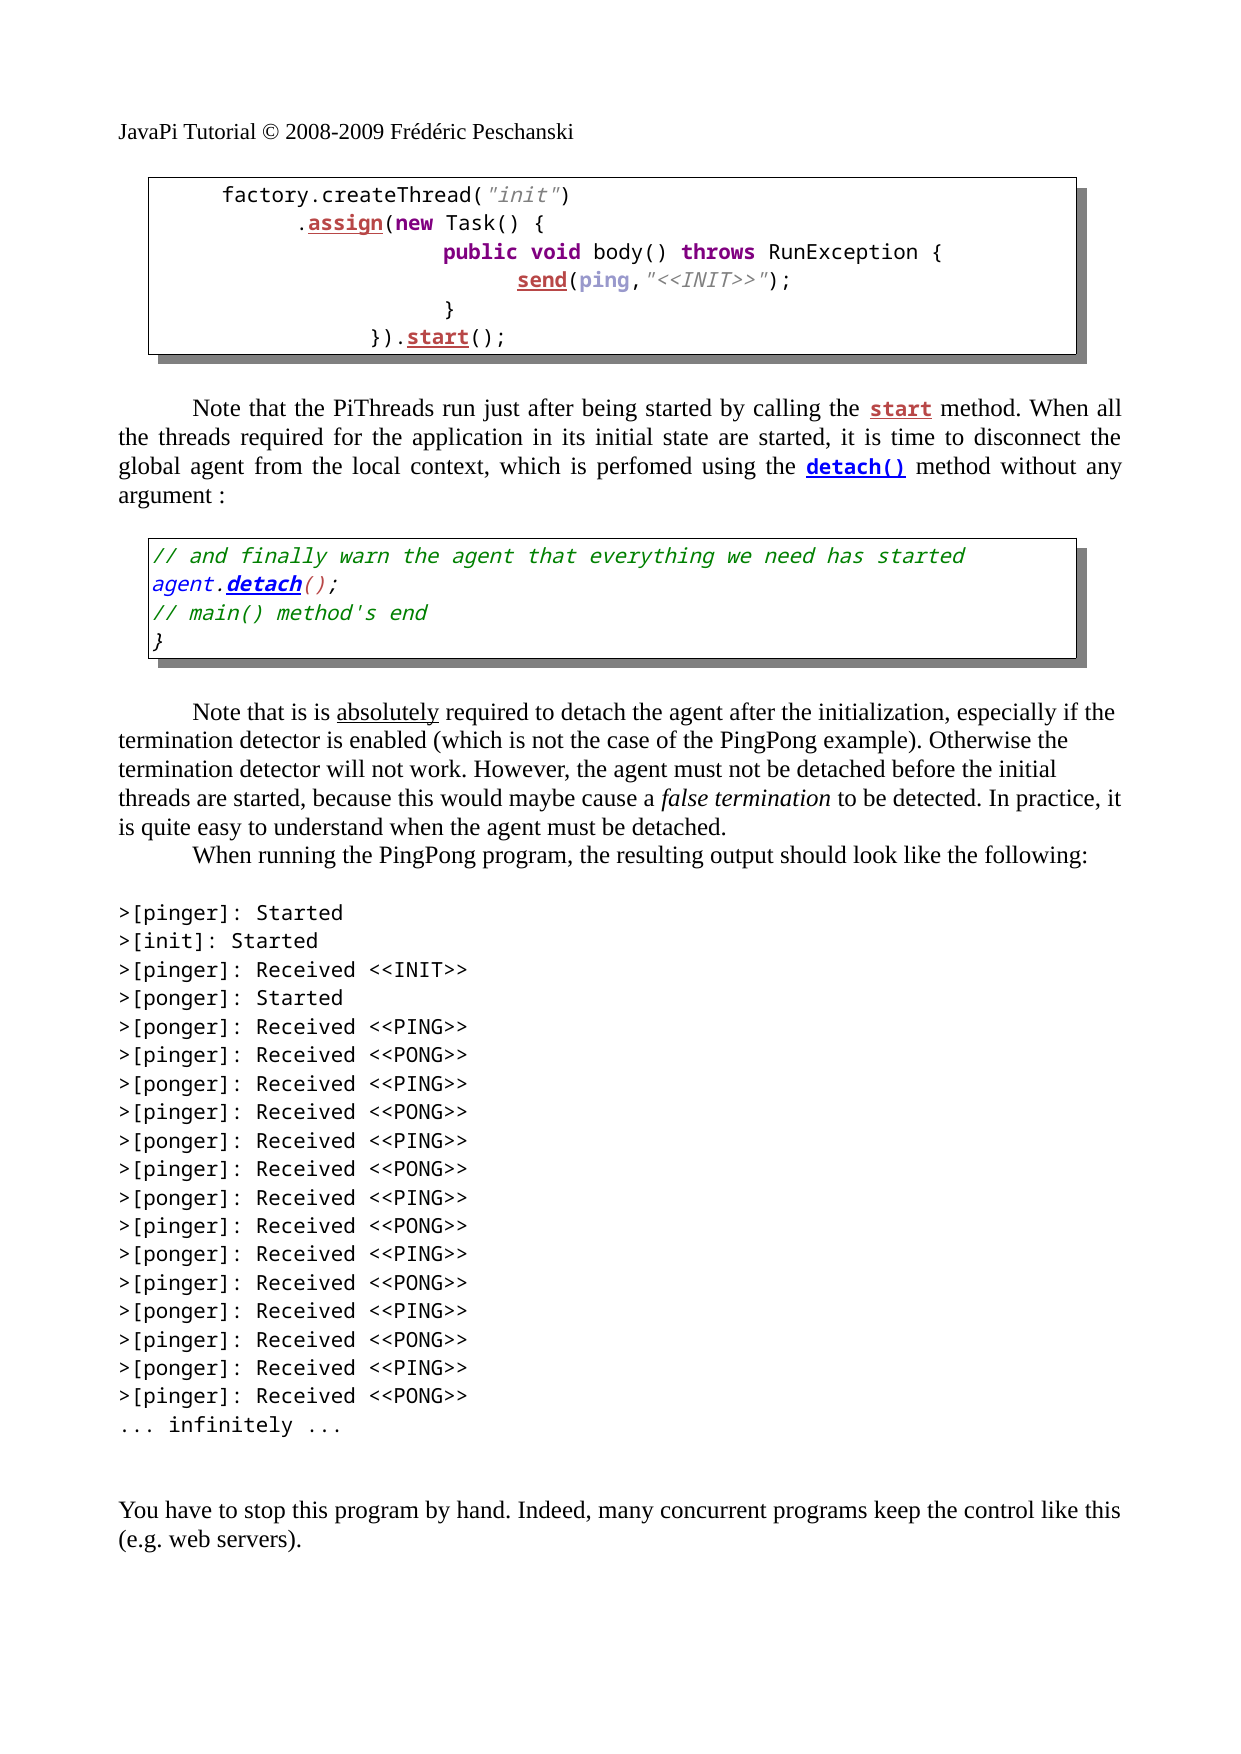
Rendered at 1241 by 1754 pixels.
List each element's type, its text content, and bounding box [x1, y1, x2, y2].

text >[pinger]: Received <<INIT>> [118, 955, 1122, 983]
text When running the PingPong program, the resulting output should look like the following: [118, 840, 1122, 870]
text >[pinger]: Received <<PONG>> [118, 1154, 1122, 1183]
text >[init]: Started [118, 927, 1122, 955]
text Note that the PiThreads run just after being started by calling the start method. When all the threads required for the application in its initial state are started, it is time to disconnect the global agent from the local context, which is perfomed using the detach() method without any argument : [118, 393, 1122, 509]
text } [149, 291, 1076, 319]
text >[pinger]: Received <<PONG>> [118, 1268, 1122, 1296]
text >[ponger]: Received <<PING>> [118, 1239, 1122, 1268]
text >[ponger]: Received <<PING>> [118, 1296, 1122, 1325]
text send(ping,"<<INIT>>"); [149, 262, 1076, 291]
text Note that is is absolutely required to detach the agent after the initialization, especially if the termination detector is enabled (which is not the case of the PingPong example). Otherwise the termination detector will not work. However, the agent must not be detached before the initial threads are started, because this would maybe cause a false termination to be detected. In practice, it is quite easy to understand when the agent must be detached. [118, 697, 1122, 840]
text // main() method's end [149, 594, 1076, 623]
text You have to stop this program by hand. Indeed, many concurrent programs keep the control like this (e.g. web servers). [118, 1495, 1122, 1553]
text >[pinger]: Received <<PONG>> [118, 1382, 1122, 1410]
text .assign(new Task() { [149, 206, 1076, 234]
text ... infinitely ... [118, 1410, 1122, 1438]
text >[ponger]: Received <<PING>> [118, 1183, 1122, 1211]
text >[ponger]: Received <<PING>> [118, 1069, 1122, 1097]
text >[ponger]: Received <<PING>> [118, 1012, 1122, 1040]
text >[pinger]: Received <<PONG>> [118, 1040, 1122, 1069]
text factory.createThread("init") [149, 178, 1076, 206]
text >[pinger]: Received <<PONG>> [118, 1211, 1122, 1239]
text public void body() throws RunException { [149, 234, 1076, 262]
text }).start(); [149, 319, 1076, 354]
text >[ponger]: Received <<PING>> [118, 1353, 1122, 1382]
text >[pinger]: Started [118, 898, 1122, 927]
text } [149, 623, 1076, 657]
text >[pinger]: Received <<PONG>> [118, 1097, 1122, 1126]
text agent.detach(); [149, 566, 1076, 594]
text // and finally warn the agent that everything we need has started [149, 539, 1076, 566]
text >[ponger]: Started [118, 983, 1122, 1012]
text >[ponger]: Received <<PING>> [118, 1126, 1122, 1154]
text >[pinger]: Received <<PONG>> [118, 1325, 1122, 1353]
